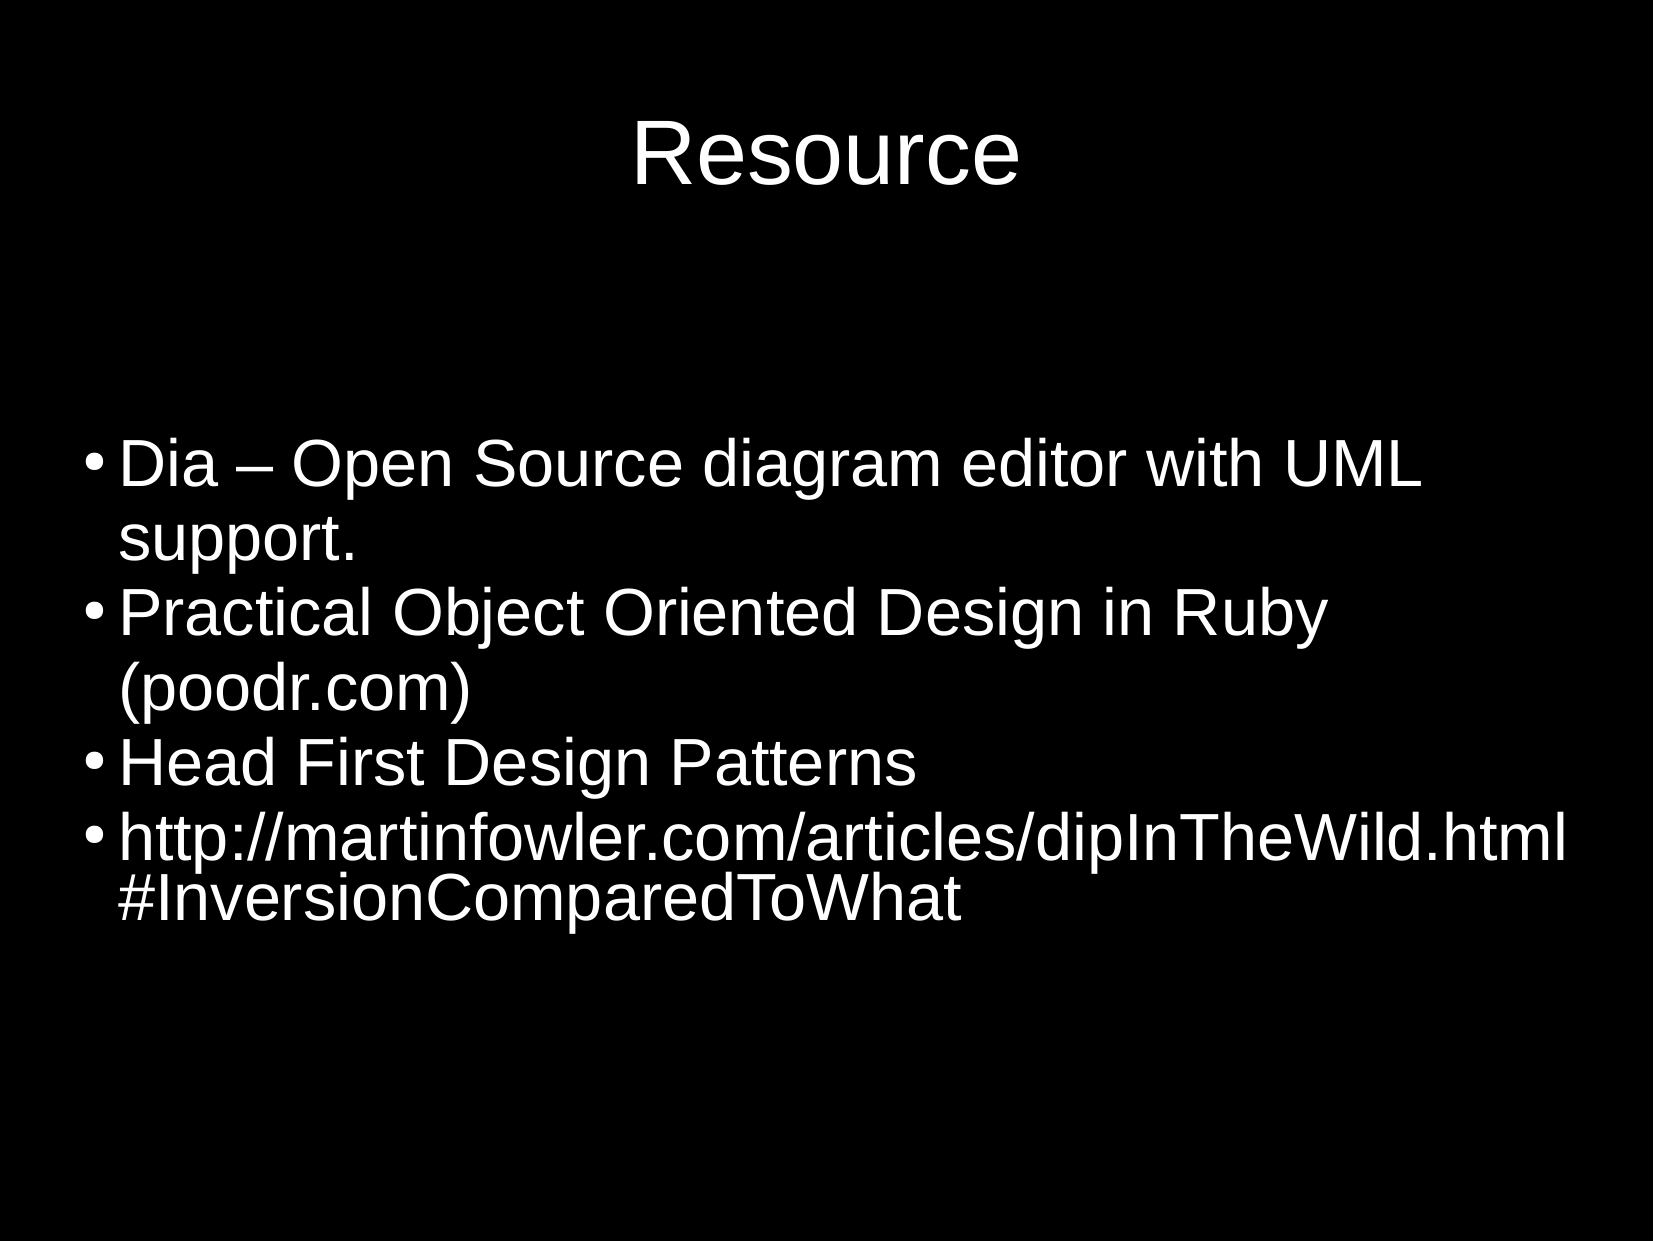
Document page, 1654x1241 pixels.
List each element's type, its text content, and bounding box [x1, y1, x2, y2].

subtitle Dia – Open Source diagram editor with UML support. Practical Object Oriented Design in Ruby (poodr.com) Head First Design Patterns http://martinfowler.com/articles/dipInTheWild.html#InversionComparedToWhat [82, 290, 1571, 1010]
title Resource [82, 49, 1571, 257]
